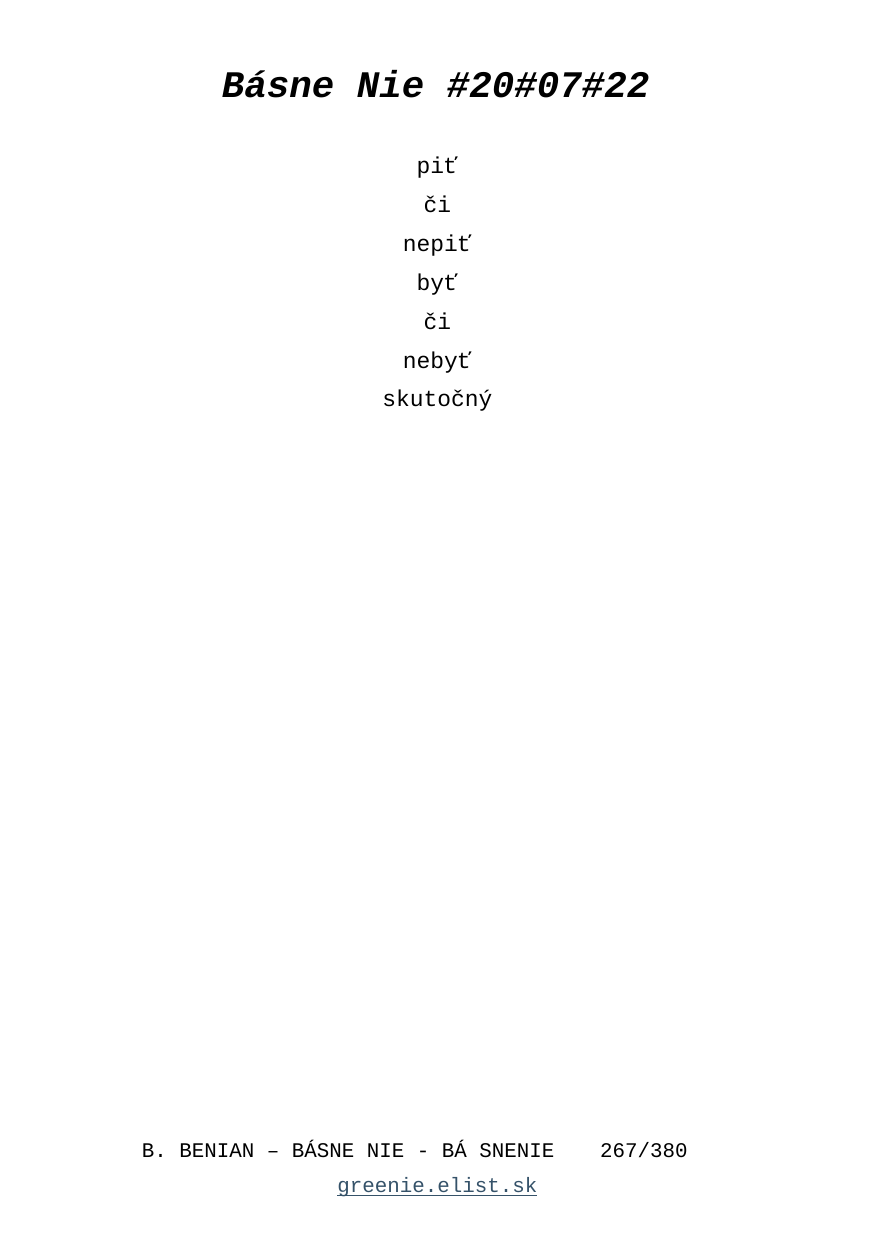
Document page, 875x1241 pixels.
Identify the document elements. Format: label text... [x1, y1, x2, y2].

text piť či nepiť byť či nebyť skutočný [41, 155, 833, 414]
subtitle Básne Nie #20#07#22 [41, 66, 833, 109]
